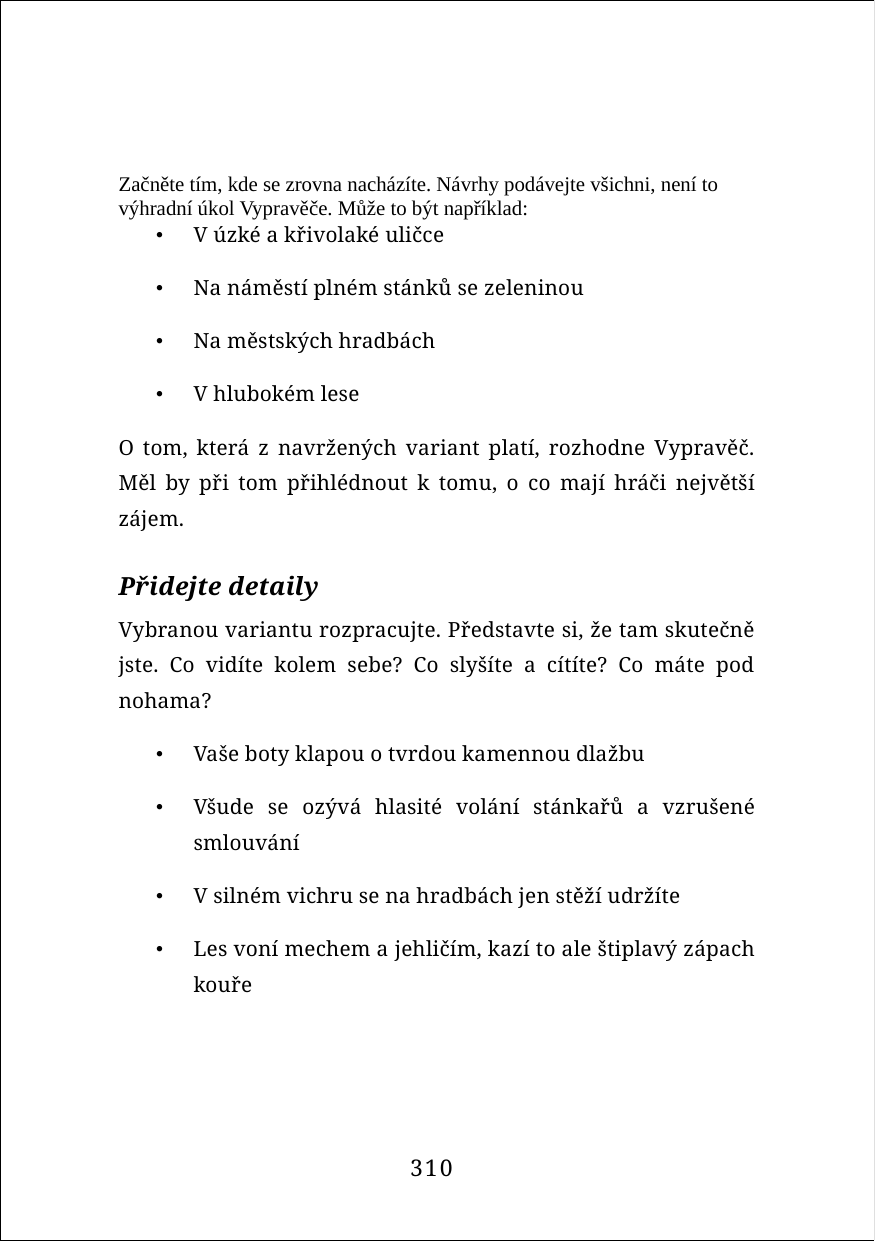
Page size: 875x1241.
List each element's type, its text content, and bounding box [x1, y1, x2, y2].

text Začněte tím, kde se zrovna nacházíte. Návrhy podávejte všichni, není to výhradní úkol Vypravěče. Může to být například: [118, 172, 756, 220]
list Na náměstí plném stánků se zeleninou [156, 273, 756, 302]
list V silném vichru se na hradbách jen stěží udržíte [156, 881, 756, 909]
subtitle Přidejte detaily [118, 569, 756, 603]
list Vaše boty klapou o tvrdou kamennou dlažbu [156, 739, 756, 767]
text Vybranou variantu rozpracujte. Představte si, že tam skutečně jste. Co vidíte kolem sebe? Co slyšíte a cítíte? Co máte pod nohama? [118, 615, 756, 714]
list V úzké a křivolaké uličce [156, 220, 756, 248]
text O tom, která z navržených variant platí, rozhodne Vypravěč. Měl by při tom přihlédnout k tomu, o co mají hráči největší zájem. [118, 433, 756, 532]
list V hlubokém lese [156, 379, 756, 408]
list Les voní mechem a jehličím, kazí to ale štiplavý zápach kouře [156, 934, 756, 998]
list Všude se ozývá hlasité volání stánkařů a vzrušené smlouvání [156, 792, 756, 856]
list Na městských hradbách [156, 326, 756, 355]
